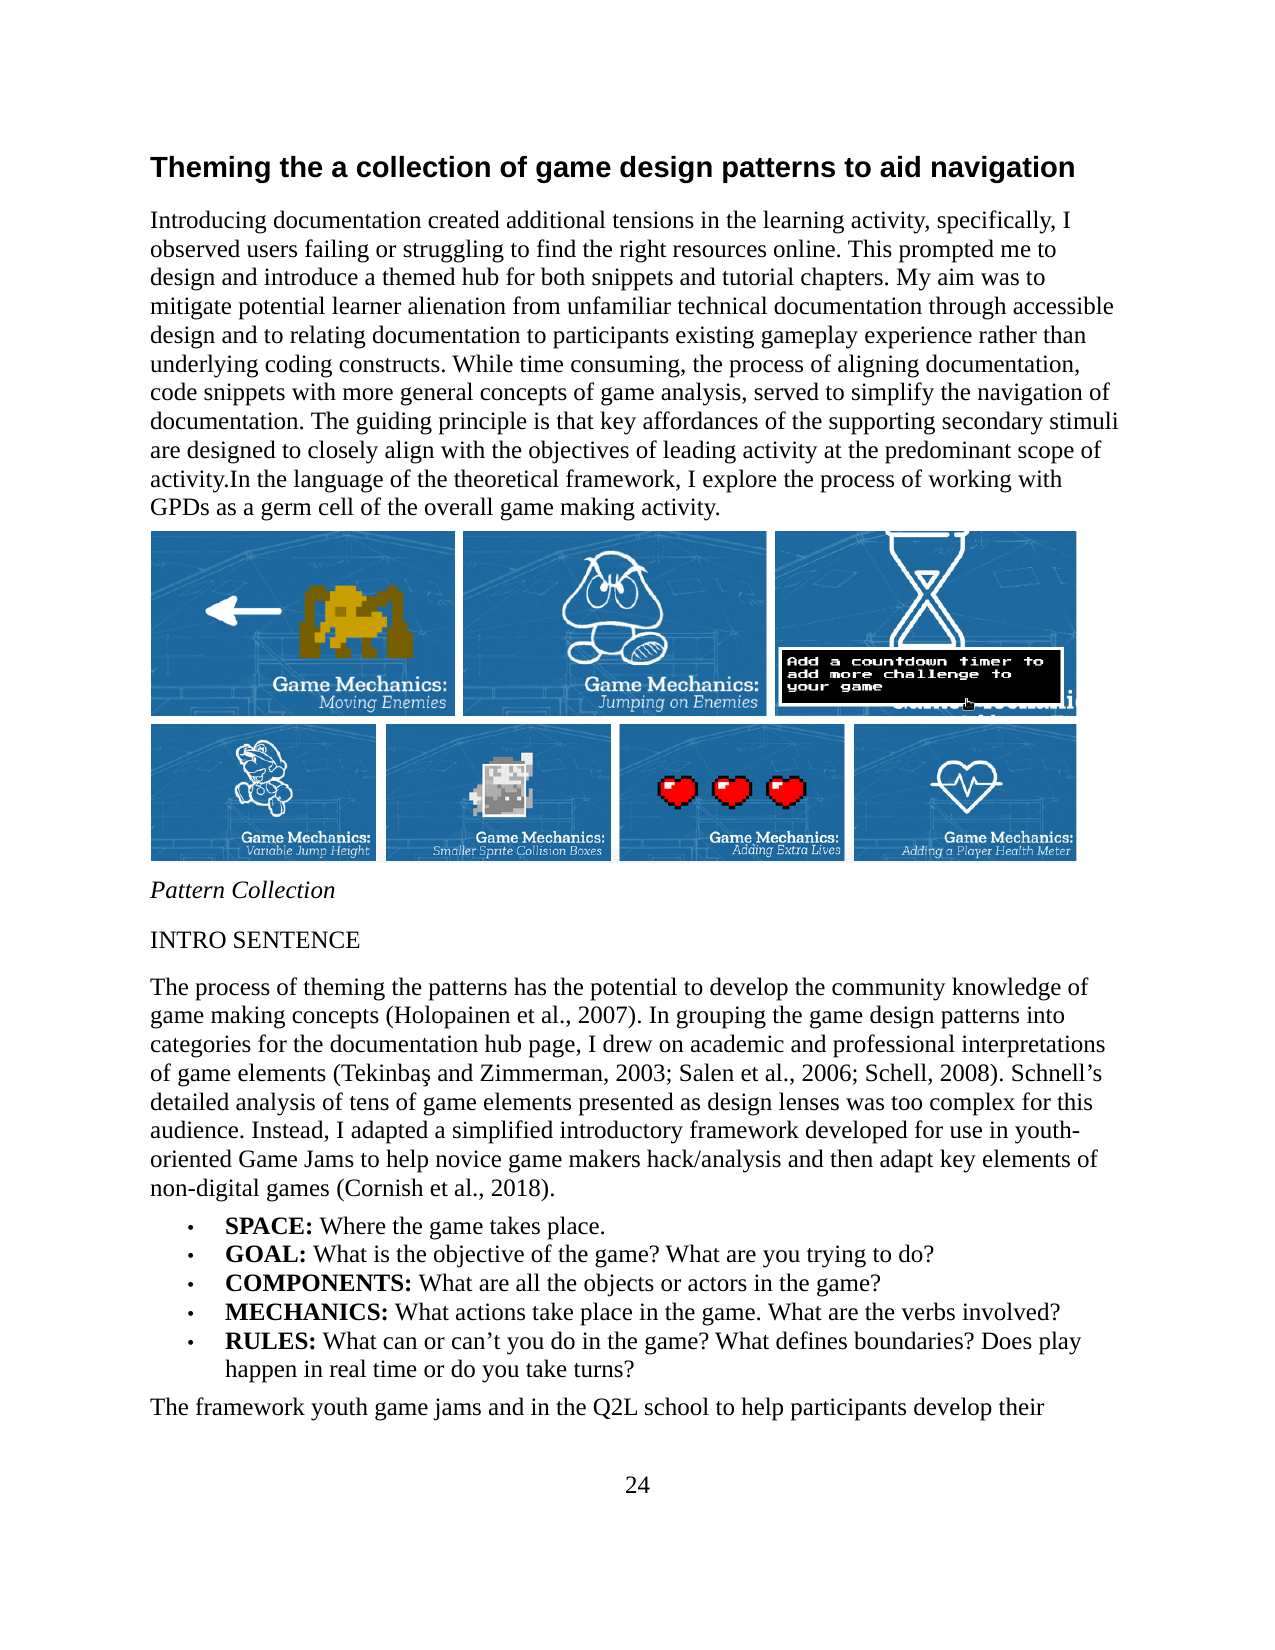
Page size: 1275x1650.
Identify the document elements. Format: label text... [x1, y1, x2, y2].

list RULES: What can or can’t you do in the game? What defines boundaries? Does play happen in real time or do you take turns? [187, 1326, 1125, 1383]
picture [150, 530, 1077, 863]
text Introducing documentation created additional tensions in the learning activity, specifically, I observed users failing or struggling to find the right resources online. This prompted me to design and introduce a themed hub for both snippets and tutorial chapters. My aim was to mitigate potential learner alienation from unfamiliar technical documentation through accessible design and to relating documentation to participants existing gameplay experience rather than underlying coding constructs. While time consuming, the process of aligning documentation, code snippets with more general concepts of game analysis, served to simplify the navigation of documentation. The guiding principle is that key affordances of the supporting secondary stimuli are designed to closely align with the objectives of leading activity at the predominant scope of activity.In the language of the theoretical framework, I explore the process of working with GPDs as a germ cell of the overall game making activity. [150, 205, 1125, 521]
subtitle Theming the a collection of game design patterns to aid navigation [150, 150, 1125, 183]
list COMPONENTS: What are all the objects or actors in the game? [187, 1268, 1125, 1297]
text INTRO SENTENCE [150, 925, 1125, 954]
list GOAL: What is the objective of the game? What are you trying to do? [187, 1239, 1125, 1268]
list MECHANICS: What actions take place in the game. What are the verbs involved? [187, 1297, 1125, 1326]
list SPACE: Where the game takes place. [187, 1211, 1125, 1239]
text The framework youth game jams and in the Q2L school to help participants develop their [150, 1392, 1125, 1421]
text The process of theming the patterns has the potential to develop the community knowledge of game making concepts (Holopainen et al., 2007). In grouping the game design patterns into categories for the documentation hub page, I drew on academic and professional interpretations of game elements (Tekinbaş and Zimmerman, 2003; Salen et al., 2006; Schell, 2008). Schnell’s detailed analysis of tens of game elements presented as design lenses was too complex for this audience. Instead, I adapted a simplified introductory framework developed for use in youth-oriented Game Jams to help novice game makers hack/analysis and then adapt key elements of non-digital games (Cornish et al., 2018). [150, 972, 1125, 1202]
text Pattern Collection [150, 875, 1125, 904]
